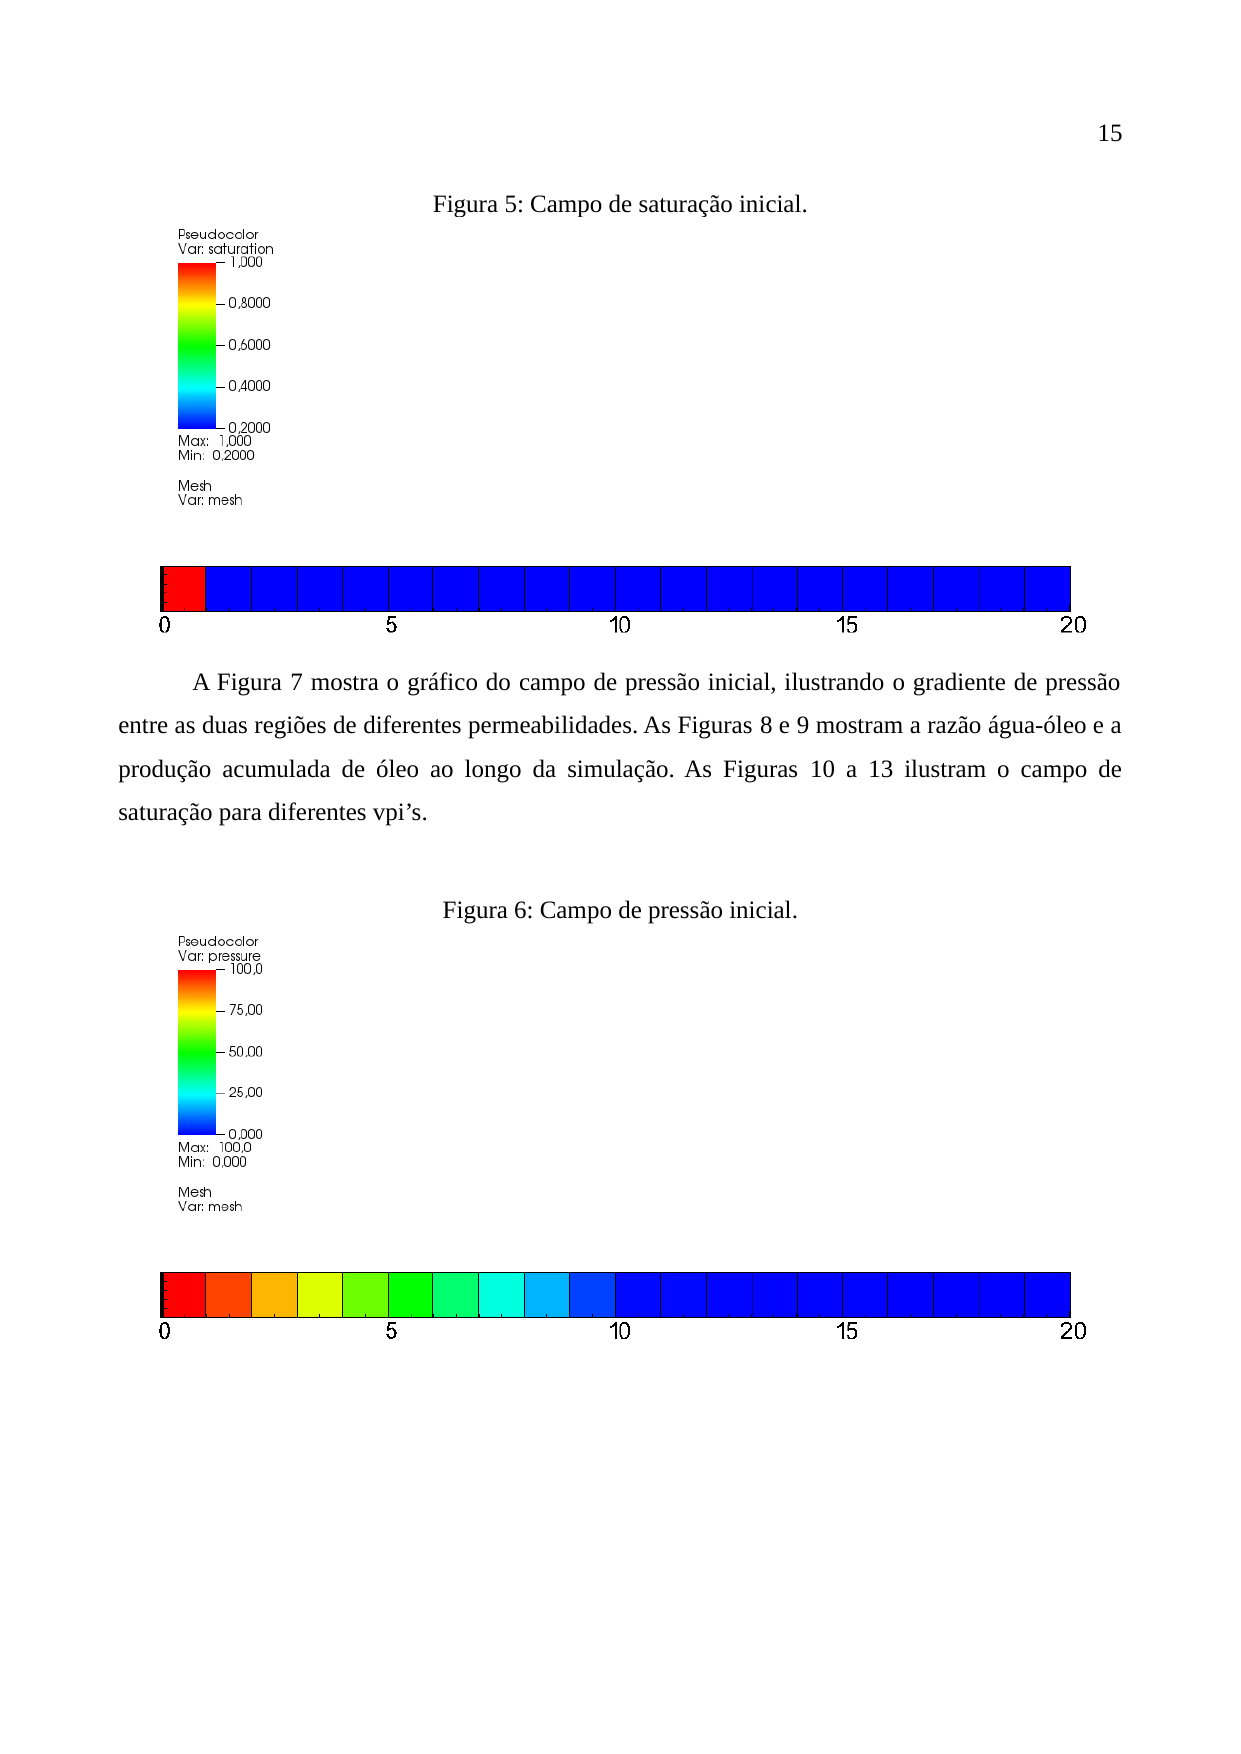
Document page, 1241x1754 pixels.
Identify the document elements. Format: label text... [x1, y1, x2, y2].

picture [147, 924, 1093, 1358]
text A Figura 7 mostra o gráfico do campo de pressão inicial, ilustrando o gradiente de pressão entre as duas regiões de diferentes permeabilidades. As Figuras 8 e 9 mostram a razão água-óleo e a produção acumulada de óleo ao longo da simulação. As Figuras 10 a 13 ilustram o campo de saturação para diferentes vpi’s. [118, 667, 1122, 826]
text Figura 5: Campo de saturação inicial. [148, 189, 1093, 217]
picture [147, 217, 1093, 652]
text Figura 6: Campo de pressão inicial. [148, 896, 1093, 924]
